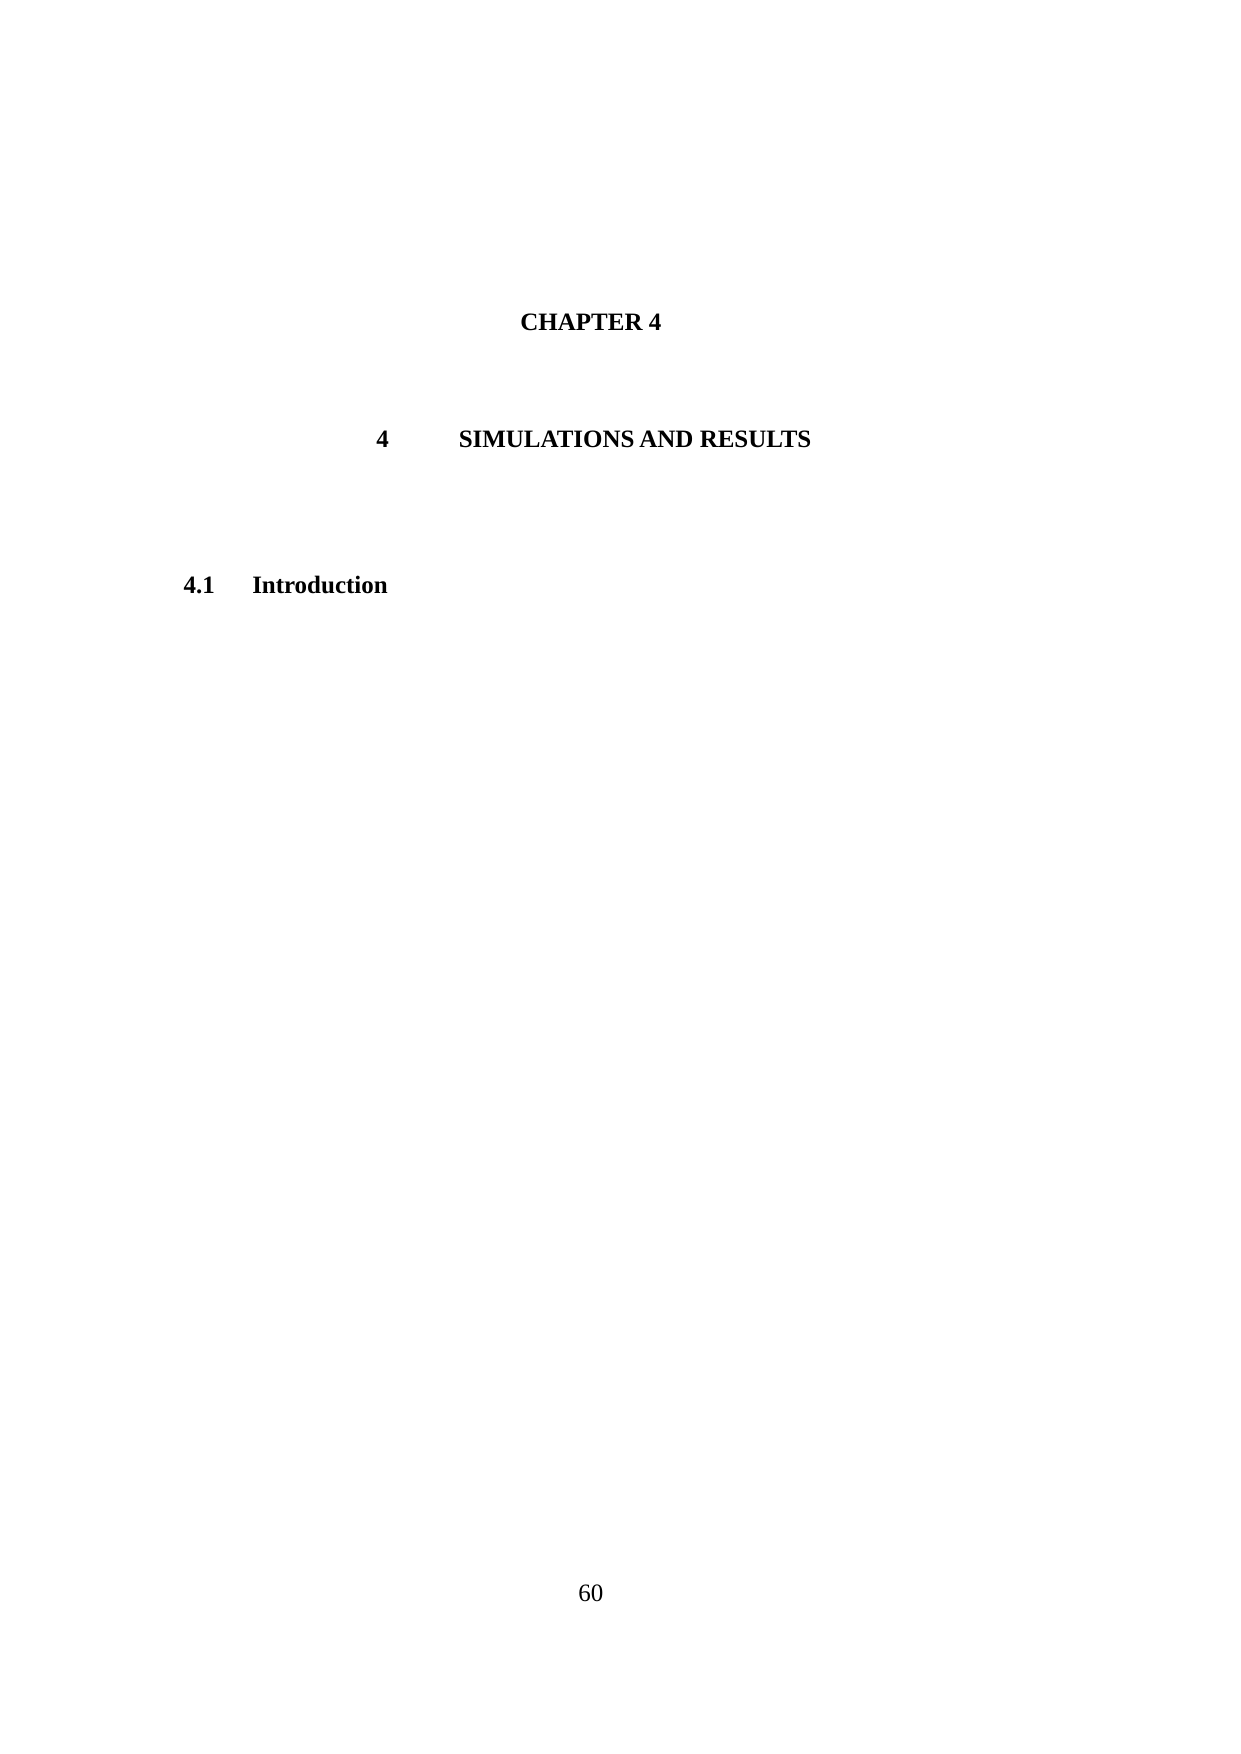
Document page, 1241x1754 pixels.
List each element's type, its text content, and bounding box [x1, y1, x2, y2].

subtitle Introduction [177, 571, 1004, 599]
subtitle SIMULATIONS AND RESULTS [177, 424, 1004, 453]
subtitle CHAPTER 4 [177, 307, 1004, 336]
